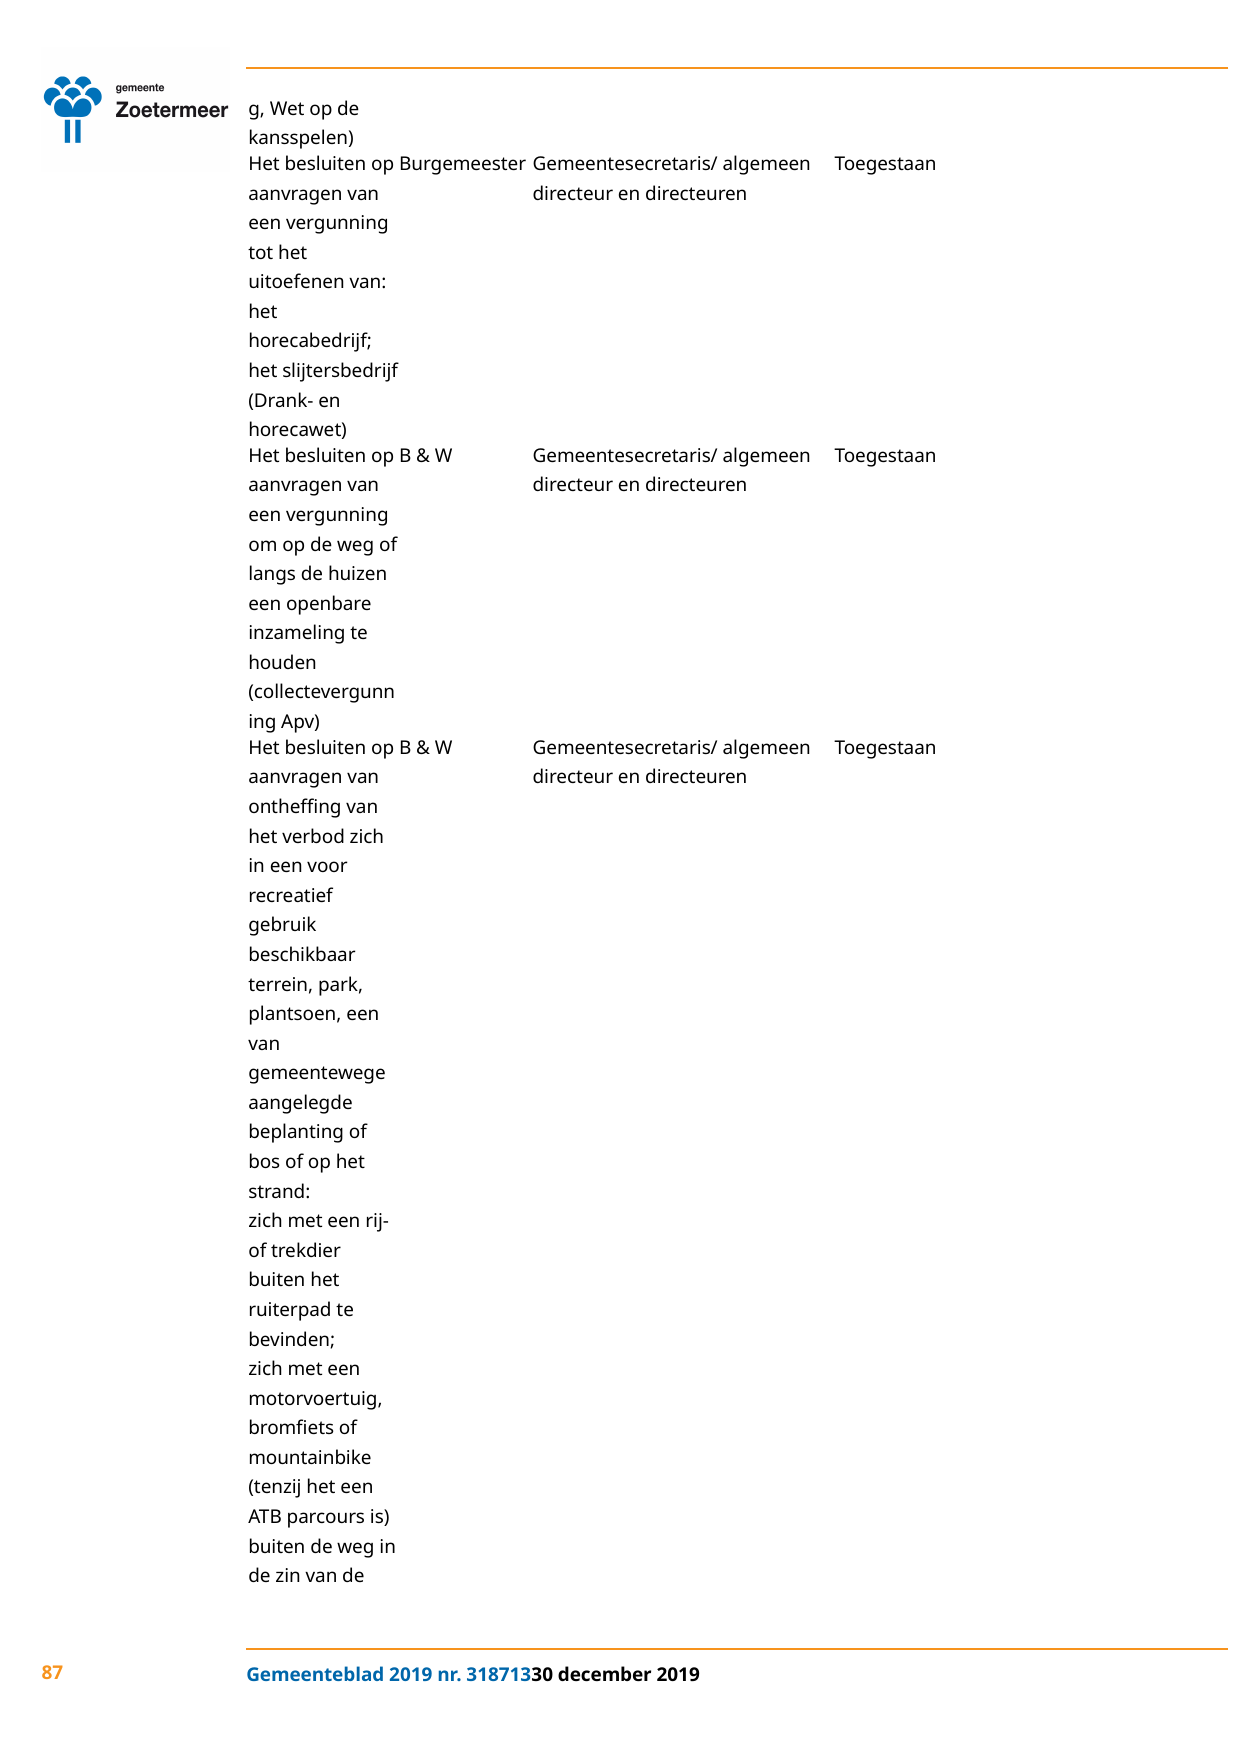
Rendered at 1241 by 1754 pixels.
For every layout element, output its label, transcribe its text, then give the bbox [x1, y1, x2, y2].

table_cell Gemeentesecretaris/ algemeen directeur en directeuren [533, 442, 834, 734]
table_cell Toegestaan [834, 734, 1094, 1588]
table_cell B & W [399, 442, 532, 734]
table_cell Gemeentesecretaris/ algemeen directeur en directeuren [533, 150, 834, 442]
table_cell g, Wet op de kansspelen) [248, 95, 399, 150]
picture [41, 47, 231, 172]
table_cell [533, 95, 834, 150]
table_cell Het besluiten op aanvragen van een vergunning tot het uitoefenen van: het horecabedrijf; het slijtersbedrijf (Drank- en horecawet) [248, 150, 399, 442]
table_cell [834, 95, 1094, 150]
table_cell B & W [399, 734, 532, 1588]
table_cell [399, 95, 532, 150]
table_cell Toegestaan [834, 442, 1094, 734]
table_cell Burgemeester [399, 150, 532, 442]
table_cell Het besluiten op aanvragen van een vergunning om op de weg of langs de huizen een openbare inzameling te houden (collectevergunning Apv) [248, 442, 399, 734]
table_cell Gemeentesecretaris/ algemeen directeur en directeuren [533, 734, 834, 1588]
table_cell Het besluiten op aanvragen van ontheffing van het verbod zich in een voor recreatief gebruik beschikbaar terrein, park, plantsoen, een van gemeentewege aangelegde beplanting of bos of op het strand: zich met een rij- of trekdier buiten het ruiterpad te bevinden; zich met een motorvoertuig, bromfiets of mountainbike (tenzij het een ATB parcours is) buiten de weg in de zin van de [248, 734, 399, 1588]
table_cell Toegestaan [834, 150, 1094, 442]
